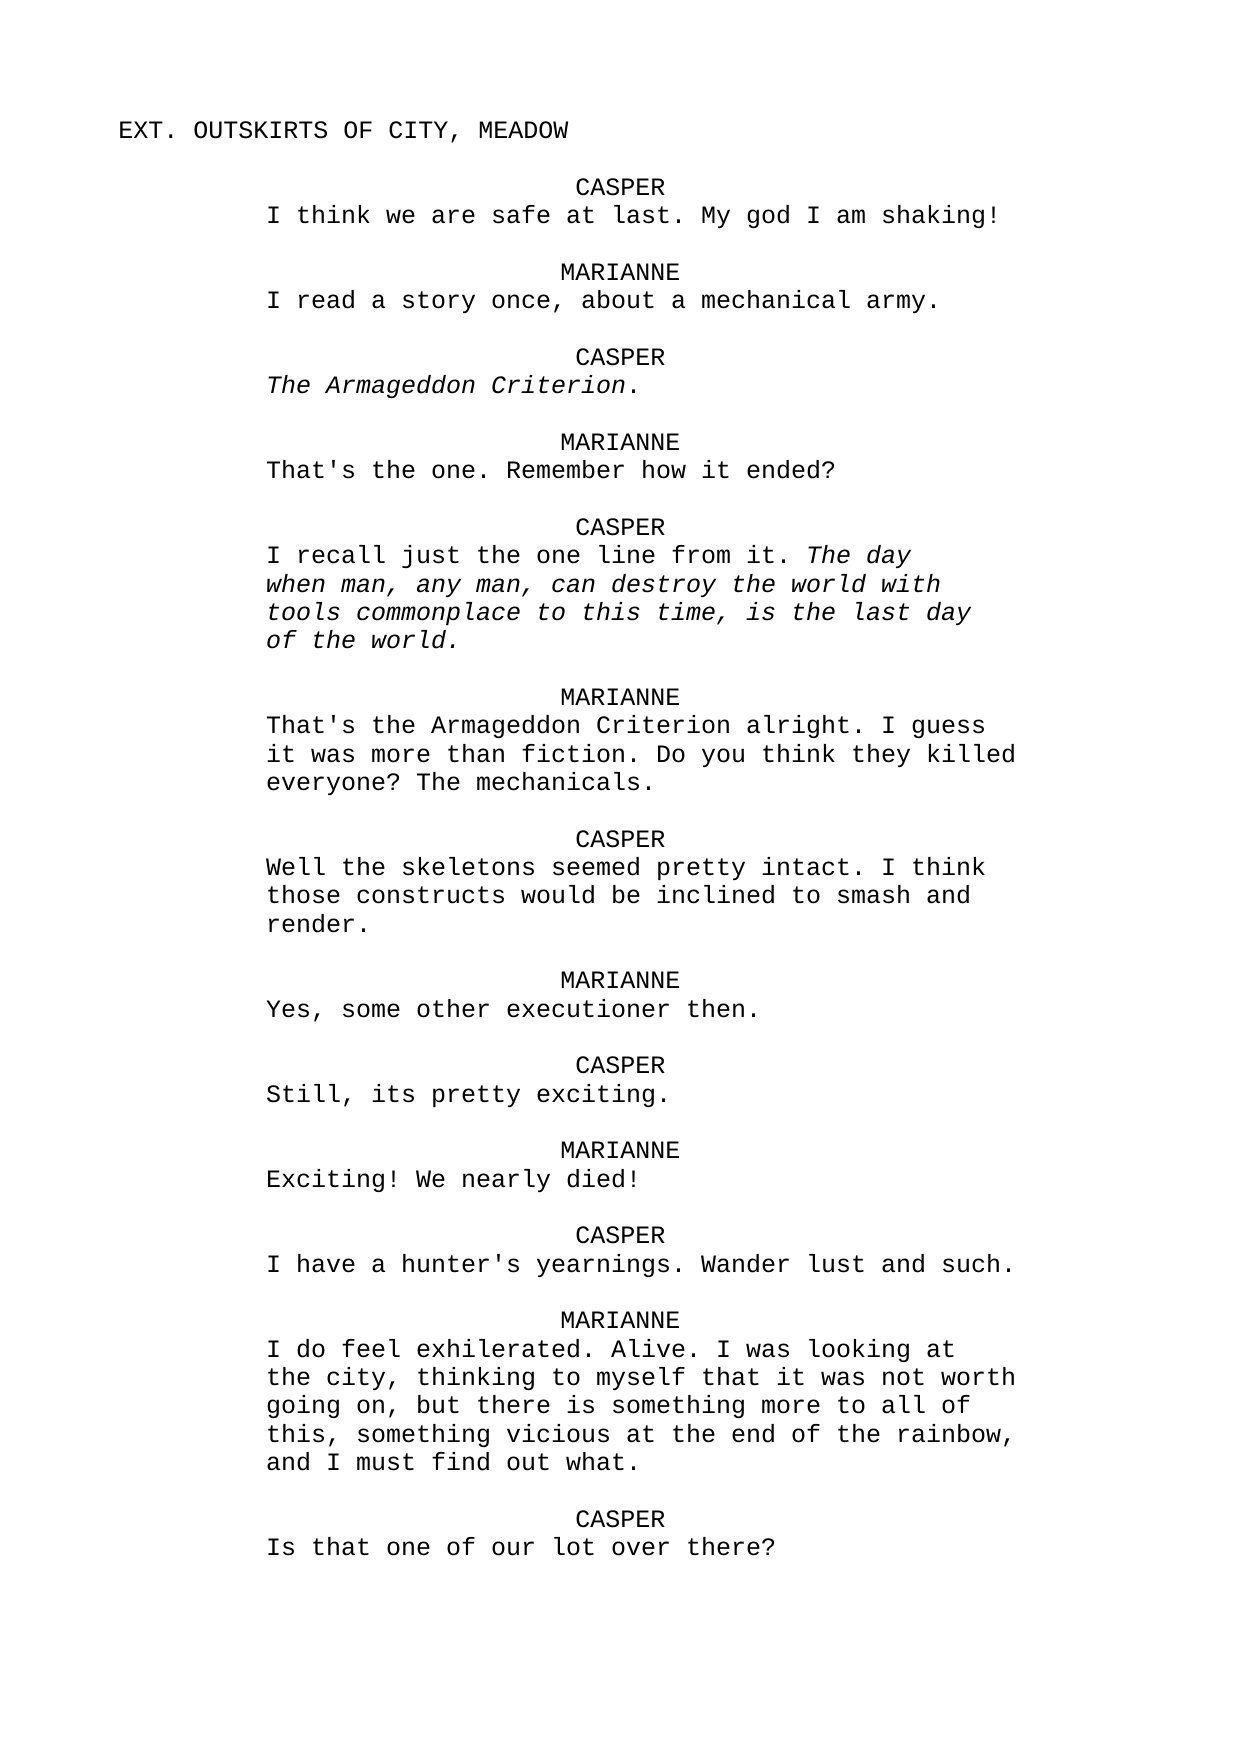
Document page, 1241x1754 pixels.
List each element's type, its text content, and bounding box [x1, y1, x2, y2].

text That's the Armageddon Criterion alright. I guess [118, 713, 1122, 741]
text and I must find out what. [118, 1450, 1122, 1478]
text MARIANNE [118, 430, 1122, 458]
text when man, any man, can destroy the world with [118, 571, 1122, 600]
text I do feel exhilerated. Alive. I was looking at [118, 1336, 1122, 1365]
text MARIANNE [118, 260, 1122, 288]
text everyone? The mechanicals. [118, 770, 1122, 798]
text render. [118, 911, 1122, 940]
text CASPER [118, 1053, 1122, 1081]
text MARIANNE [118, 685, 1122, 713]
text The Armageddon Criterion. [118, 373, 1122, 401]
text of the world. [118, 628, 1122, 656]
text MARIANNE [118, 1138, 1122, 1166]
text going on, but there is something more to all of [118, 1393, 1122, 1421]
text Well the skeletons seemed pretty intact. I think [118, 855, 1122, 883]
text MARIANNE [118, 968, 1122, 996]
text Is that one of our lot over there? [118, 1535, 1122, 1563]
text CASPER [118, 1223, 1122, 1251]
text this, something vicious at the end of the rainbow, [118, 1421, 1122, 1450]
text I have a hunter's yearnings. Wander lust and such. [118, 1251, 1122, 1280]
text I recall just the one line from it. The day [118, 543, 1122, 571]
text CASPER [118, 175, 1122, 203]
text Still, its pretty exciting. [118, 1081, 1122, 1110]
text That's the one. Remember how it ended? [118, 458, 1122, 486]
text Yes, some other executioner then. [118, 996, 1122, 1025]
text I read a story once, about a mechanical army. [118, 288, 1122, 316]
text it was more than fiction. Do you think they killed [118, 741, 1122, 770]
text CASPER [118, 1506, 1122, 1535]
text EXT. OUTSKIRTS OF CITY, MEADOW [118, 118, 1122, 146]
text CASPER [118, 515, 1122, 543]
text CASPER [118, 826, 1122, 855]
text the city, thinking to myself that it was not worth [118, 1365, 1122, 1393]
text MARIANNE [118, 1308, 1122, 1336]
text I think we are safe at last. My god I am shaking! [118, 203, 1122, 231]
text tools commonplace to this time, is the last day [118, 600, 1122, 628]
text those constructs would be inclined to smash and [118, 883, 1122, 911]
text CASPER [118, 345, 1122, 373]
text Exciting! We nearly died! [118, 1166, 1122, 1195]
